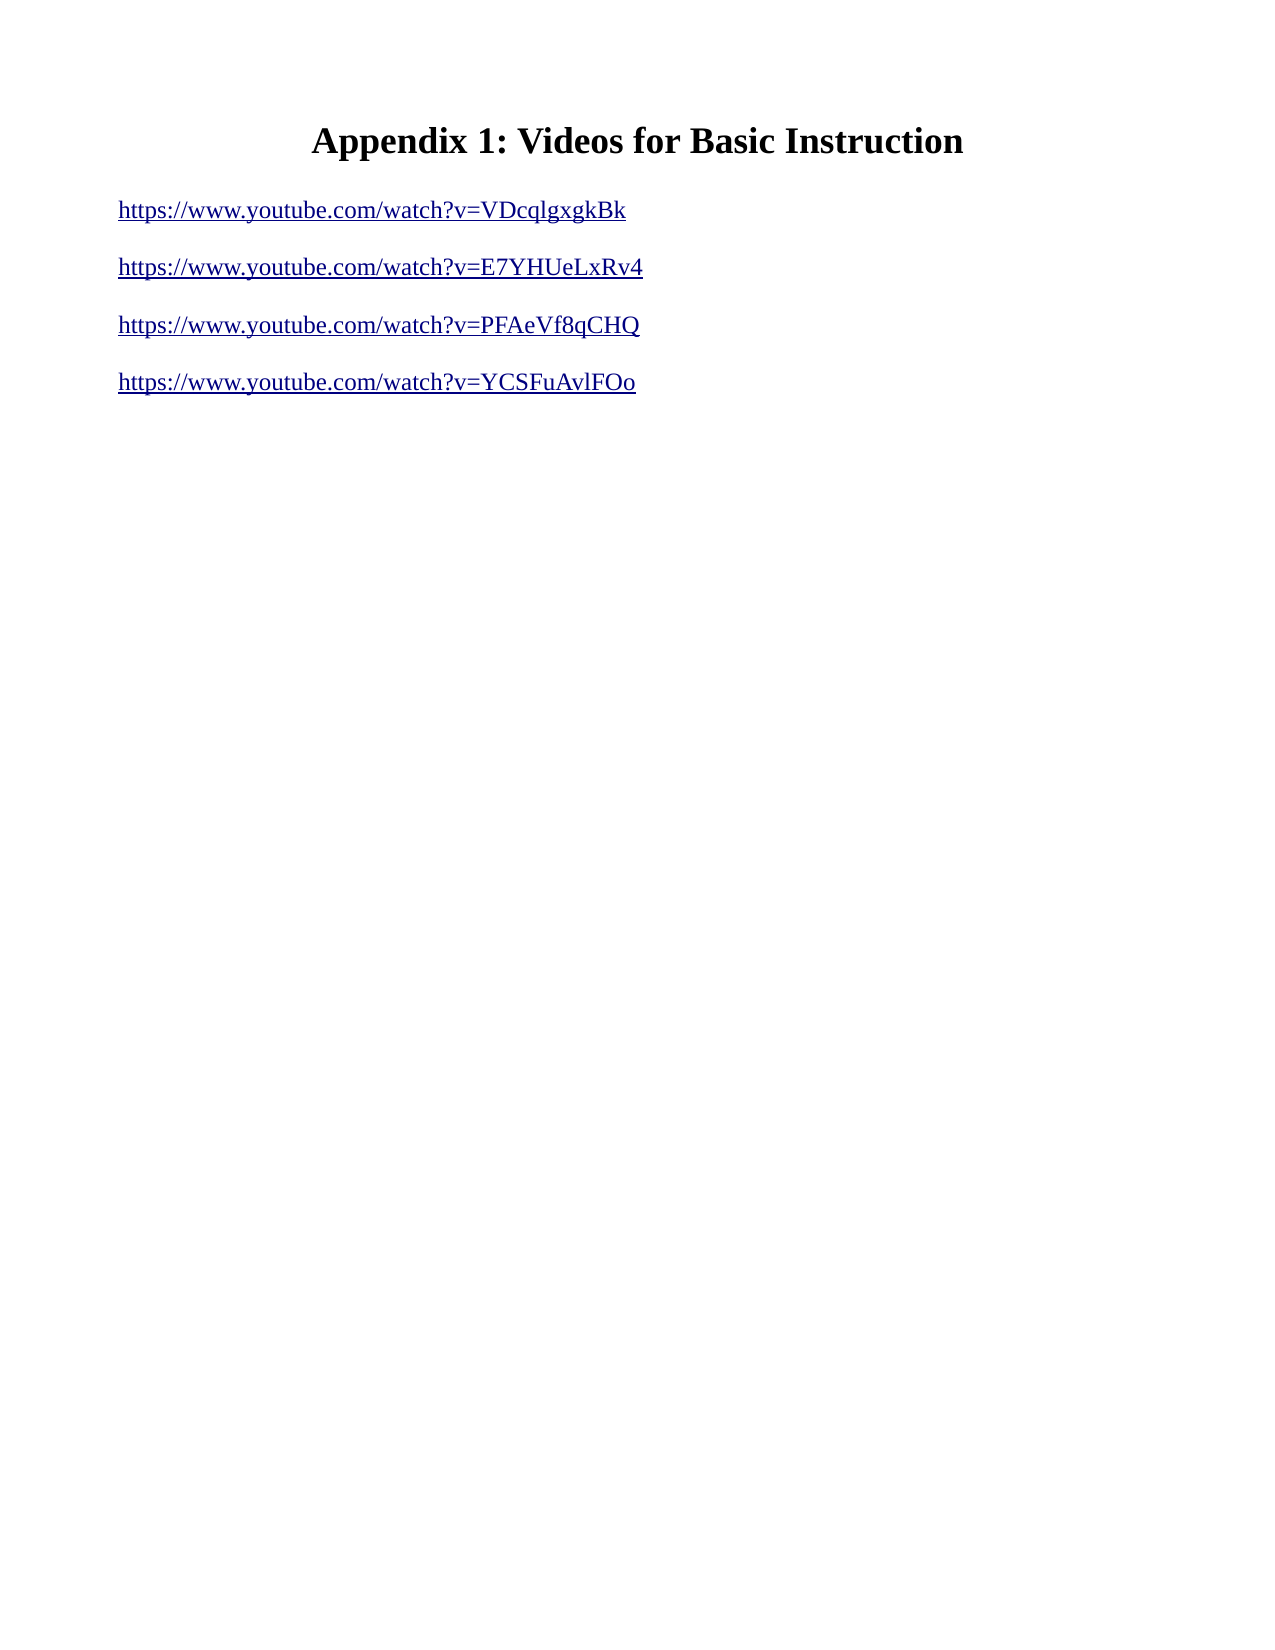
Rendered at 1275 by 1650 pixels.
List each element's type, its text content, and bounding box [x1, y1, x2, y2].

text https://www.youtube.com/watch?v=E7YHUeLxRv4 [118, 252, 1157, 281]
text https://www.youtube.com/watch?v=YCSFuAvlFOo [118, 367, 1157, 396]
text Appendix 1: Videos for Basic Instruction [118, 118, 1157, 161]
text https://www.youtube.com/watch?v=PFAeVf8qCHQ [118, 310, 1157, 338]
text https://www.youtube.com/watch?v=VDcqlgxgkBk [118, 195, 1157, 223]
